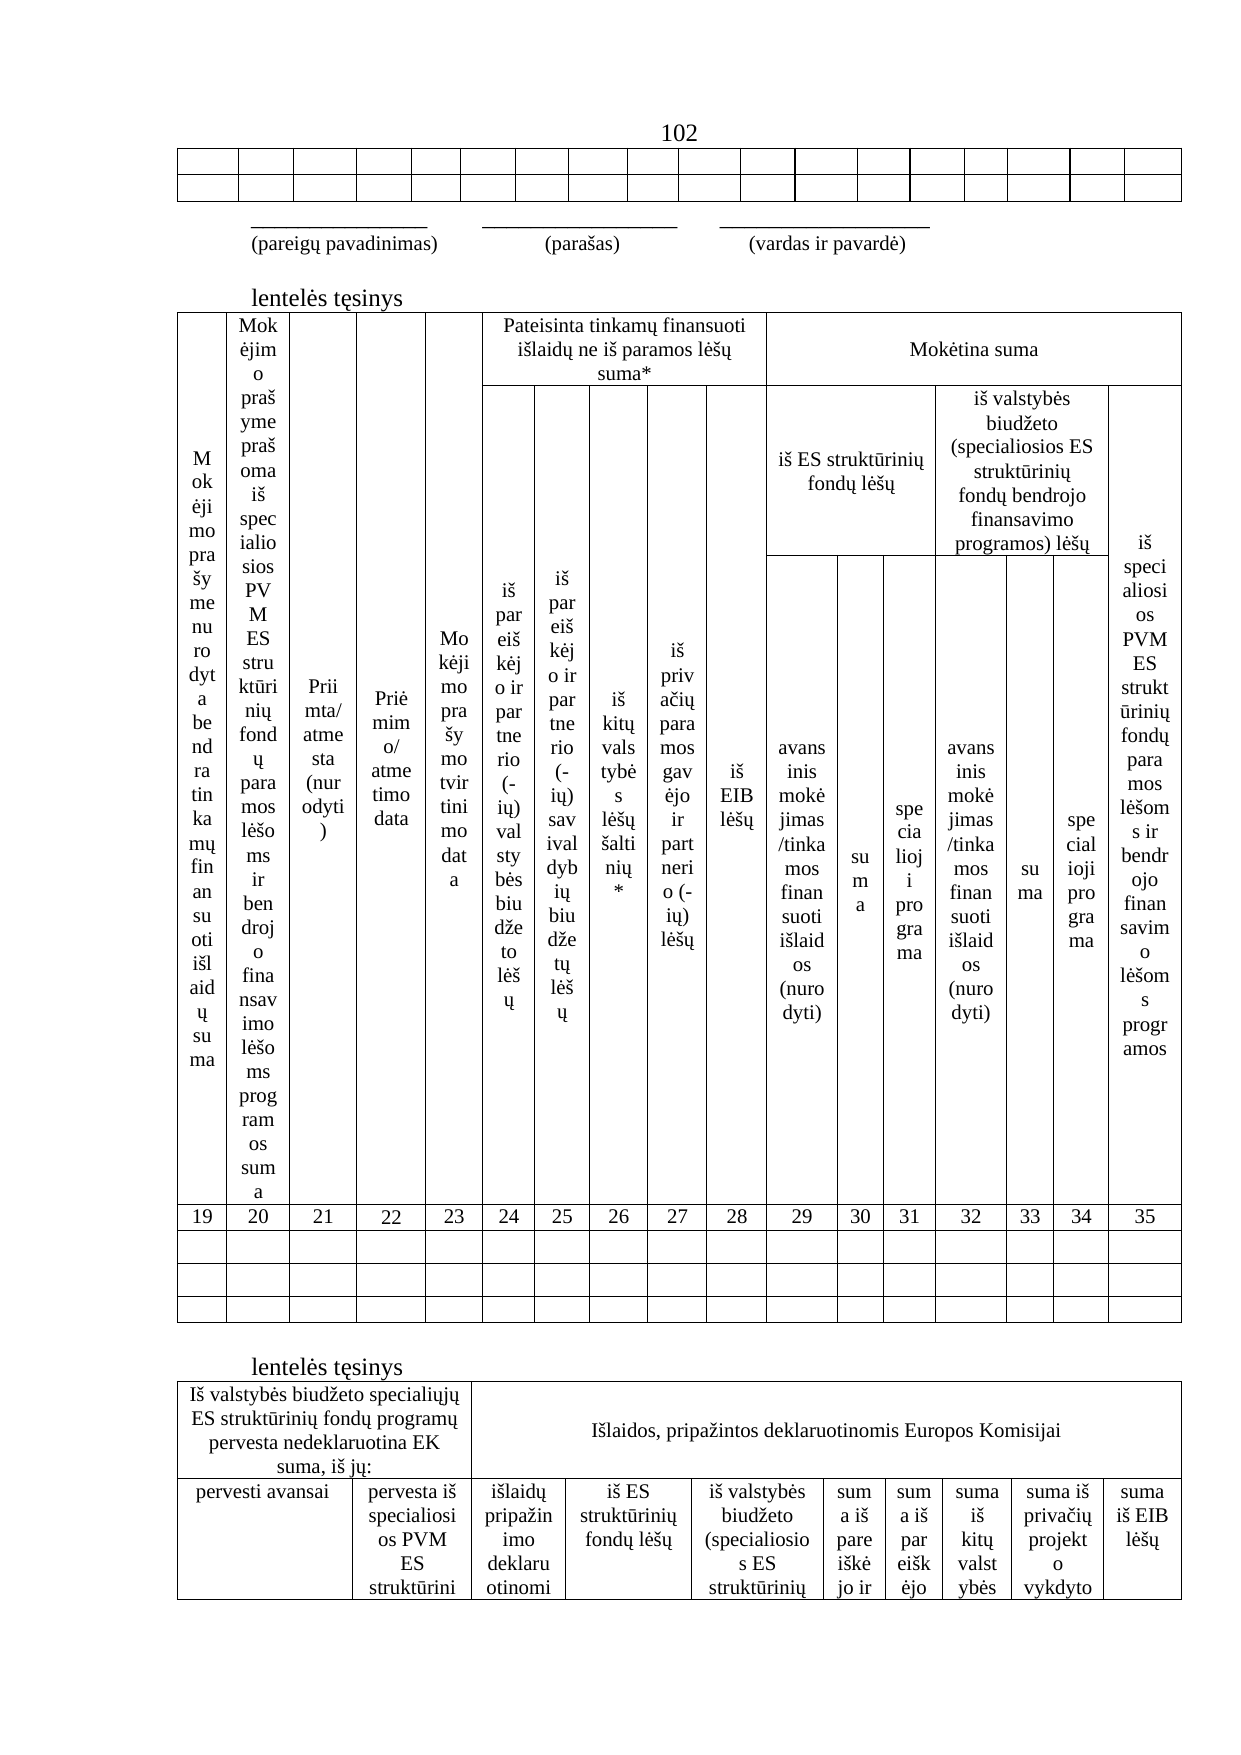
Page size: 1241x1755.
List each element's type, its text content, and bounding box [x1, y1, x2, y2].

table_cell [483, 1264, 534, 1296]
table_cell [1008, 175, 1069, 201]
table_cell suma iš pareiškėjo ir [824, 1479, 885, 1599]
table_cell [1109, 1264, 1181, 1296]
table_cell 23 [426, 1205, 482, 1230]
table_cell [767, 1264, 837, 1296]
table_cell [357, 1231, 425, 1263]
table_cell [884, 1264, 935, 1296]
table_cell 30 [838, 1205, 883, 1230]
table_cell iš privačių paramos gavėjo ir partnerio (-ių) lėšų [648, 386, 706, 1203]
table_cell [648, 1231, 706, 1263]
table_cell iš kitų valstybės lėšų šaltinių* [590, 386, 647, 1203]
table_cell [1125, 149, 1181, 174]
table_cell suma [838, 556, 883, 1203]
table_cell 25 [535, 1205, 589, 1230]
table_cell [483, 1231, 534, 1263]
table_cell avansinis mokėjimas/tinkamos finansuoti išlaidos (nurodyti) [767, 556, 837, 1203]
table_cell [1109, 1297, 1181, 1322]
table_cell [426, 1297, 482, 1322]
table_cell iš pareiškėjo ir partnerio (-ių) savivaldybių biudžetų lėšų [535, 386, 589, 1203]
table_cell [679, 175, 740, 201]
table_cell [767, 1231, 837, 1263]
table_cell iš valstybės biudžeto (specialiosios ES struktūrinių fondų bendrojo finansavimo programos) lėšų [936, 386, 1108, 555]
table_cell [707, 1231, 766, 1263]
table_cell [911, 175, 964, 201]
table_cell [884, 1231, 935, 1263]
table_cell suma iš privačių projekto vykdyto [1012, 1479, 1103, 1599]
table_cell [516, 149, 568, 174]
table_cell [227, 1297, 289, 1322]
table_header Mokėjimo prašyme nurodyta bendra tinkamų finansuoti išlaidų suma [178, 313, 226, 1203]
table_cell [796, 175, 857, 201]
table_cell 24 [483, 1205, 534, 1230]
table_cell [1007, 1264, 1053, 1296]
table_cell iš EIB lėšų [707, 386, 766, 1203]
table_cell [294, 175, 356, 201]
table_cell 27 [648, 1205, 706, 1230]
table_cell [426, 1231, 482, 1263]
table_cell iš specialiosios PVM ES struktūrinių fondų paramos lėšoms ir bendrojo finansavimo lėšoms programos [1109, 386, 1181, 1203]
table_cell pervesta iš specialiosios PVM ES struktūrini [353, 1479, 471, 1599]
table_cell [178, 175, 238, 201]
table_cell [1054, 1231, 1108, 1263]
table_cell [357, 1264, 425, 1296]
table_cell [628, 175, 678, 201]
table_cell [1007, 1231, 1053, 1263]
table_cell [965, 175, 1007, 201]
table_cell pervesti avansai [178, 1479, 352, 1599]
table_cell [357, 175, 411, 201]
table_cell [1008, 149, 1069, 174]
table_cell 26 [590, 1205, 647, 1230]
table_cell [707, 1297, 766, 1322]
table_cell [838, 1264, 883, 1296]
table_cell [1054, 1264, 1108, 1296]
table_cell [357, 1297, 425, 1322]
table_cell [483, 1297, 534, 1322]
table_cell specialioji programa [1054, 556, 1108, 1203]
table_cell iš ES struktūrinių fondų lėšų [767, 386, 935, 555]
text lentelės tęsinys [177, 1352, 1181, 1381]
table_cell [1125, 175, 1181, 201]
table_cell iš valstybės biudžeto (specialiosios ES struktūrinių [692, 1479, 823, 1599]
table_cell 29 [767, 1205, 837, 1230]
table_cell [535, 1231, 589, 1263]
table_cell [858, 175, 909, 201]
table_cell [590, 1231, 647, 1263]
table_cell [590, 1297, 647, 1322]
table_header Mokėjimo prašymo tvirtinimo data [426, 313, 482, 1203]
table_header Priimta/atmesta (nurodyti) [290, 313, 356, 1203]
table_cell [741, 149, 794, 174]
table_cell iš pareiškėjo ir partnerio (-ių) valstybės biudžeto lėšų [483, 386, 534, 1203]
table_cell [648, 1264, 706, 1296]
table_cell [936, 1231, 1006, 1263]
table_cell suma iš pareiškėjo [886, 1479, 942, 1599]
table_cell [227, 1231, 289, 1263]
table_cell [679, 149, 740, 174]
table_cell [227, 1264, 289, 1296]
table_cell [707, 1264, 766, 1296]
table_cell [178, 1231, 226, 1263]
table_cell 28 [707, 1205, 766, 1230]
table_cell [426, 1264, 482, 1296]
table_cell 32 [936, 1205, 1006, 1230]
table_cell [796, 149, 857, 174]
table_cell [741, 175, 794, 201]
table_cell [628, 149, 678, 174]
table_cell avansinis mokėjimas/tinkamos finansuoti išlaidos (nurodyti) [936, 556, 1006, 1203]
table_cell [838, 1297, 883, 1322]
table_cell 20 [227, 1205, 289, 1230]
table_cell [412, 149, 460, 174]
table_cell 33 [1007, 1205, 1053, 1230]
text (pareigų pavadinimas) (parašas) (vardas ir pavardė) [177, 231, 1181, 254]
table_cell suma iš EIB lėšų [1104, 1479, 1181, 1599]
table_cell [911, 149, 964, 174]
table_cell iš ES struktūrinių fondų lėšų [566, 1479, 691, 1599]
table_cell [858, 149, 909, 174]
table_cell [412, 175, 460, 201]
table_cell [648, 1297, 706, 1322]
table_cell suma iš kitų valstybės [943, 1479, 1011, 1599]
table_header Mokėtina suma [767, 313, 1181, 385]
table_header Mokėjimo prašyme prašoma iš specialiosios PVM ES struktūrinių fondų paramos lėšoms ir bendrojo finansavimo lėšoms programos suma [227, 313, 289, 1203]
table_cell [294, 149, 356, 174]
table_cell [178, 1297, 226, 1322]
table_cell [767, 1297, 837, 1322]
table_cell [178, 1264, 226, 1296]
table_cell suma [1007, 556, 1053, 1203]
table_cell [290, 1231, 356, 1263]
table_cell [1109, 1231, 1181, 1263]
table_cell 22 [357, 1205, 425, 1230]
table_header Pateisinta tinkamų finansuoti išlaidų ne iš paramos lėšų suma* [483, 313, 766, 385]
table_cell [884, 1297, 935, 1322]
table_cell [936, 1264, 1006, 1296]
table_cell [290, 1264, 356, 1296]
table_cell [239, 149, 293, 174]
table_cell [590, 1264, 647, 1296]
table_cell [357, 149, 411, 174]
table_cell [838, 1231, 883, 1263]
table_cell [1054, 1297, 1108, 1322]
table_cell [461, 149, 515, 174]
table_cell 21 [290, 1205, 356, 1230]
table_header Priėmimo/atmetimo data [357, 313, 425, 1203]
table_cell [569, 175, 627, 201]
table_cell 34 [1054, 1205, 1108, 1230]
table_cell [936, 1297, 1006, 1322]
table_cell [461, 175, 515, 201]
table_cell specialioji programa [884, 556, 935, 1203]
table_cell 35 [1109, 1205, 1181, 1230]
table_header Išlaidos, pripažintos deklaruotinomis Europos Komisijai [472, 1382, 1181, 1478]
table_cell išlaidų pripažinimo deklaruotinomi [472, 1479, 565, 1599]
table_cell [516, 175, 568, 201]
table_cell [239, 175, 293, 201]
table_cell [569, 149, 627, 174]
table_header Iš valstybės biudžeto specialiųjų ES struktūrinių fondų programų pervesta nedeklaruotina EK suma, iš jų: [178, 1382, 471, 1478]
table_cell [1071, 149, 1124, 174]
table_cell [965, 149, 1007, 174]
table_cell [178, 149, 238, 174]
table_cell 19 [178, 1205, 226, 1230]
table_cell [290, 1297, 356, 1322]
text lentelės tęsinys [177, 283, 1181, 312]
table_cell [535, 1264, 589, 1296]
table_cell [535, 1297, 589, 1322]
table_cell [1007, 1297, 1053, 1322]
table_cell 31 [884, 1205, 935, 1230]
table_cell [1071, 175, 1124, 201]
